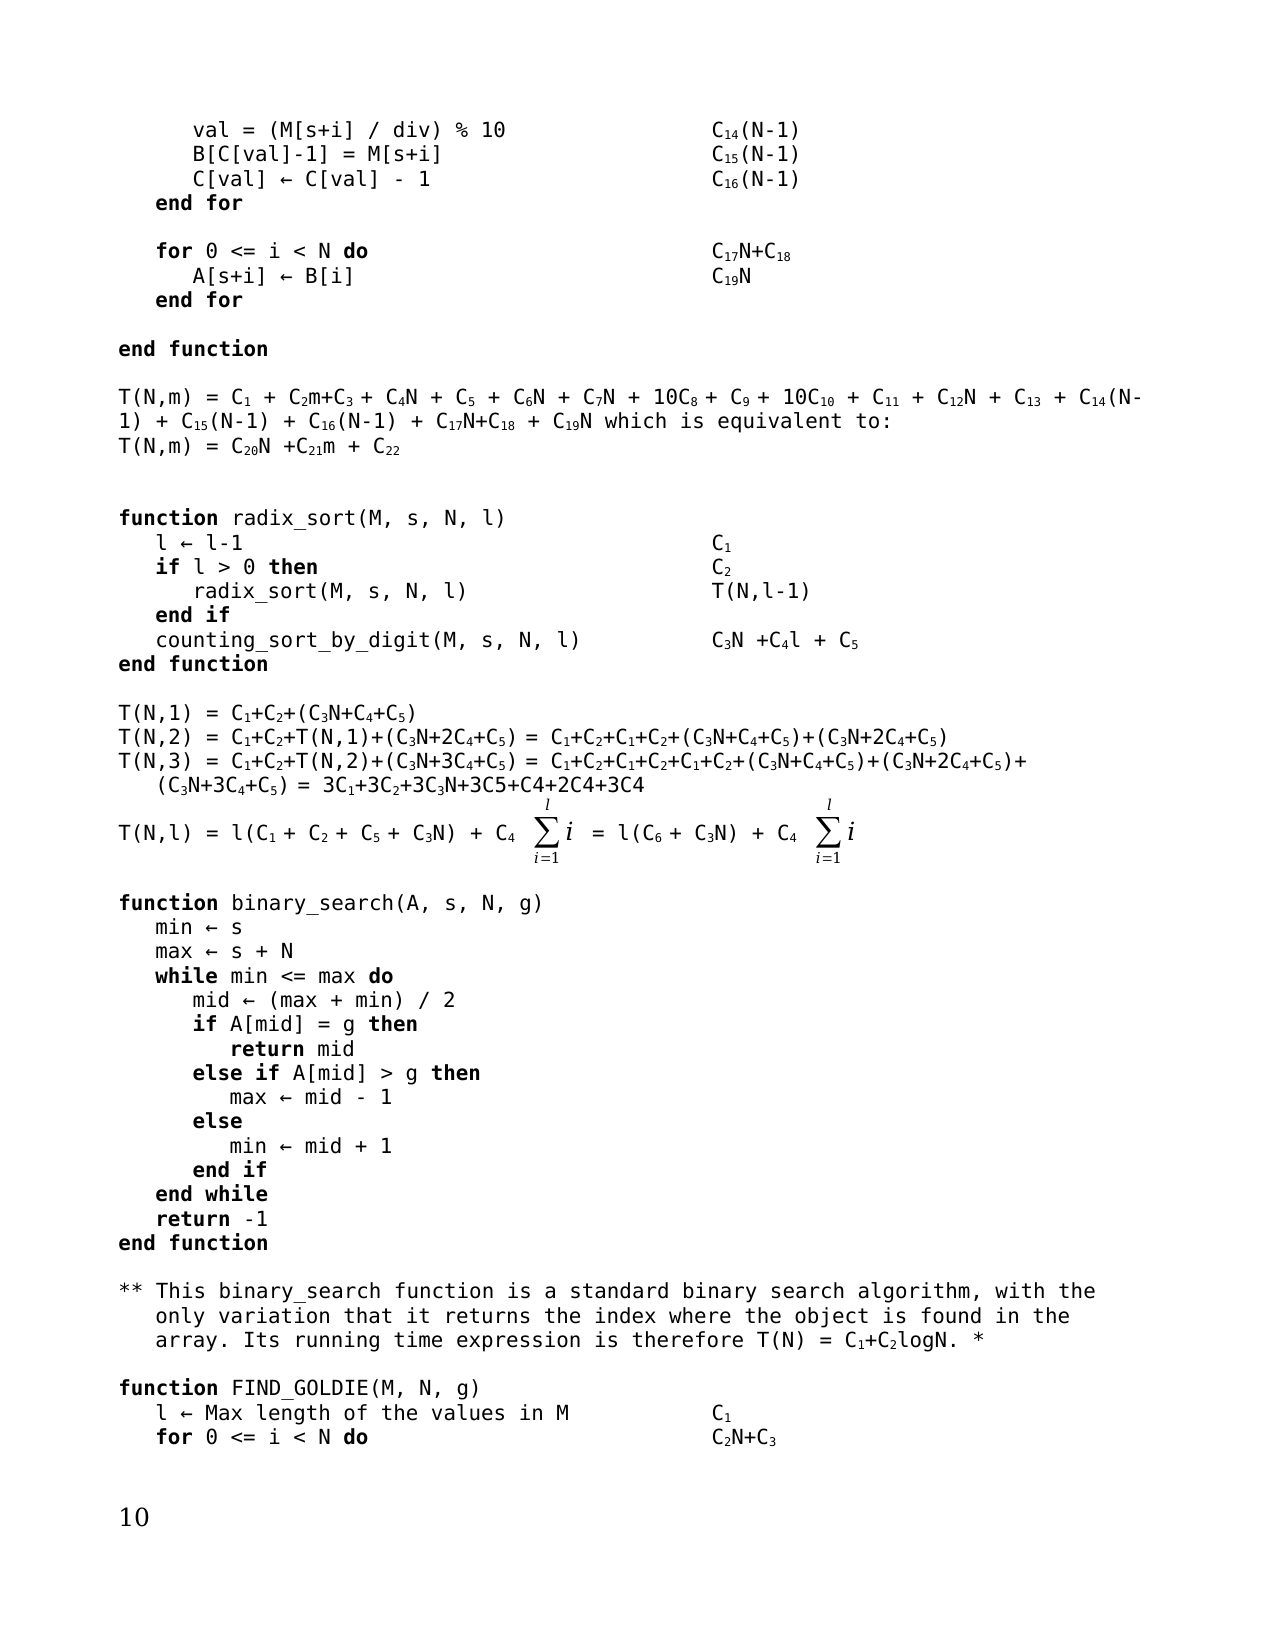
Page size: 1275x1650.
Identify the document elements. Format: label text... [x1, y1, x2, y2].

text while min <= max do [118, 964, 1157, 988]
text end for [118, 191, 1157, 215]
text T(N,1) = C1+C2+(C3N+C4+C5) [118, 701, 1157, 725]
text max ← mid - 1 [118, 1085, 1157, 1109]
text end while [118, 1182, 1157, 1207]
text mid ← (max + min) / 2 [118, 988, 1157, 1012]
text return mid [118, 1037, 1157, 1061]
text max ← s + N [118, 939, 1157, 964]
text radix_sort(M, s, N, l) T(N,l-1) [118, 579, 1157, 603]
text end function [118, 652, 1157, 676]
text if A[mid] = g then [118, 1012, 1157, 1037]
text else [118, 1109, 1157, 1134]
text val = (M[s+i] / div) % 10 C14(N-1) [118, 118, 1157, 142]
text end if [118, 603, 1157, 628]
text T(N,2) = C1+C2+T(N,1)+(C3N+2C4+C5) = C1+C2+C1+C2+(C3N+C4+C5)+(C3N+2C4+C5) [118, 725, 1157, 749]
text A[s+i] ← B[i] C19N [118, 264, 1157, 288]
text function FIND_GOLDIE(M, N, g) [118, 1376, 1157, 1401]
text ** This binary_search function is a standard binary search algorithm, with the only variation that it returns the index where the object is found in the array. Its running time expression is therefore T(N) = C1+C2logN. * [118, 1279, 1157, 1352]
text function radix_sort(M, s, N, l) [118, 506, 1157, 531]
text function binary_search(A, s, N, g) [118, 891, 1157, 915]
text min ← mid + 1 [118, 1134, 1157, 1158]
text return -1 [118, 1207, 1157, 1231]
text T(N,m) = C20N +C21m + C22 [118, 434, 1157, 458]
text C[val] ← C[val] - 1 C16(N-1) [118, 167, 1157, 191]
text T(N,l) = l(C1 + C2 + C5 + C3N) + C4= l(C6 + C3N) + C4 [118, 798, 1157, 867]
text l ← Max length of the values in M C1 [118, 1401, 1157, 1425]
text if l > 0 then C2 [118, 555, 1157, 579]
text for 0 <= i < N do C2N+C3 [118, 1425, 1157, 1449]
text for 0 <= i < N do C17N+C18 [118, 239, 1157, 264]
text end if [118, 1158, 1157, 1182]
text T(N,3) = C1+C2+T(N,2)+(C3N+3C4+C5) = C1+C2+C1+C2+C1+C2+(C3N+C4+C5)+(C3N+2C4+C5)+ (C3N+3C4+C5) = 3C1+3C2+3C3N+3C5+C4+2C4+3C4 [118, 749, 1157, 798]
text counting_sort_by_digit(M, s, N, l) C3N +C4l + C5 [118, 628, 1157, 652]
text T(N,m) = C1 + C2m+C3 + C4N + C5 + C6N + C7N + 10C8 + C9 + 10C10 + C11 + C12N + C13 + C14(N-1) + C15(N-1) + C16(N-1) + C17N+C18 + C19N which is equivalent to: [118, 385, 1157, 434]
text l ← l-1 C1 [118, 531, 1157, 555]
text min ← s [118, 915, 1157, 939]
text end function [118, 1231, 1157, 1255]
text B[C[val]-1] = M[s+i] C15(N-1) [118, 142, 1157, 167]
text end function [118, 337, 1157, 361]
text end for [118, 288, 1157, 312]
text else if A[mid] > g then [118, 1061, 1157, 1085]
